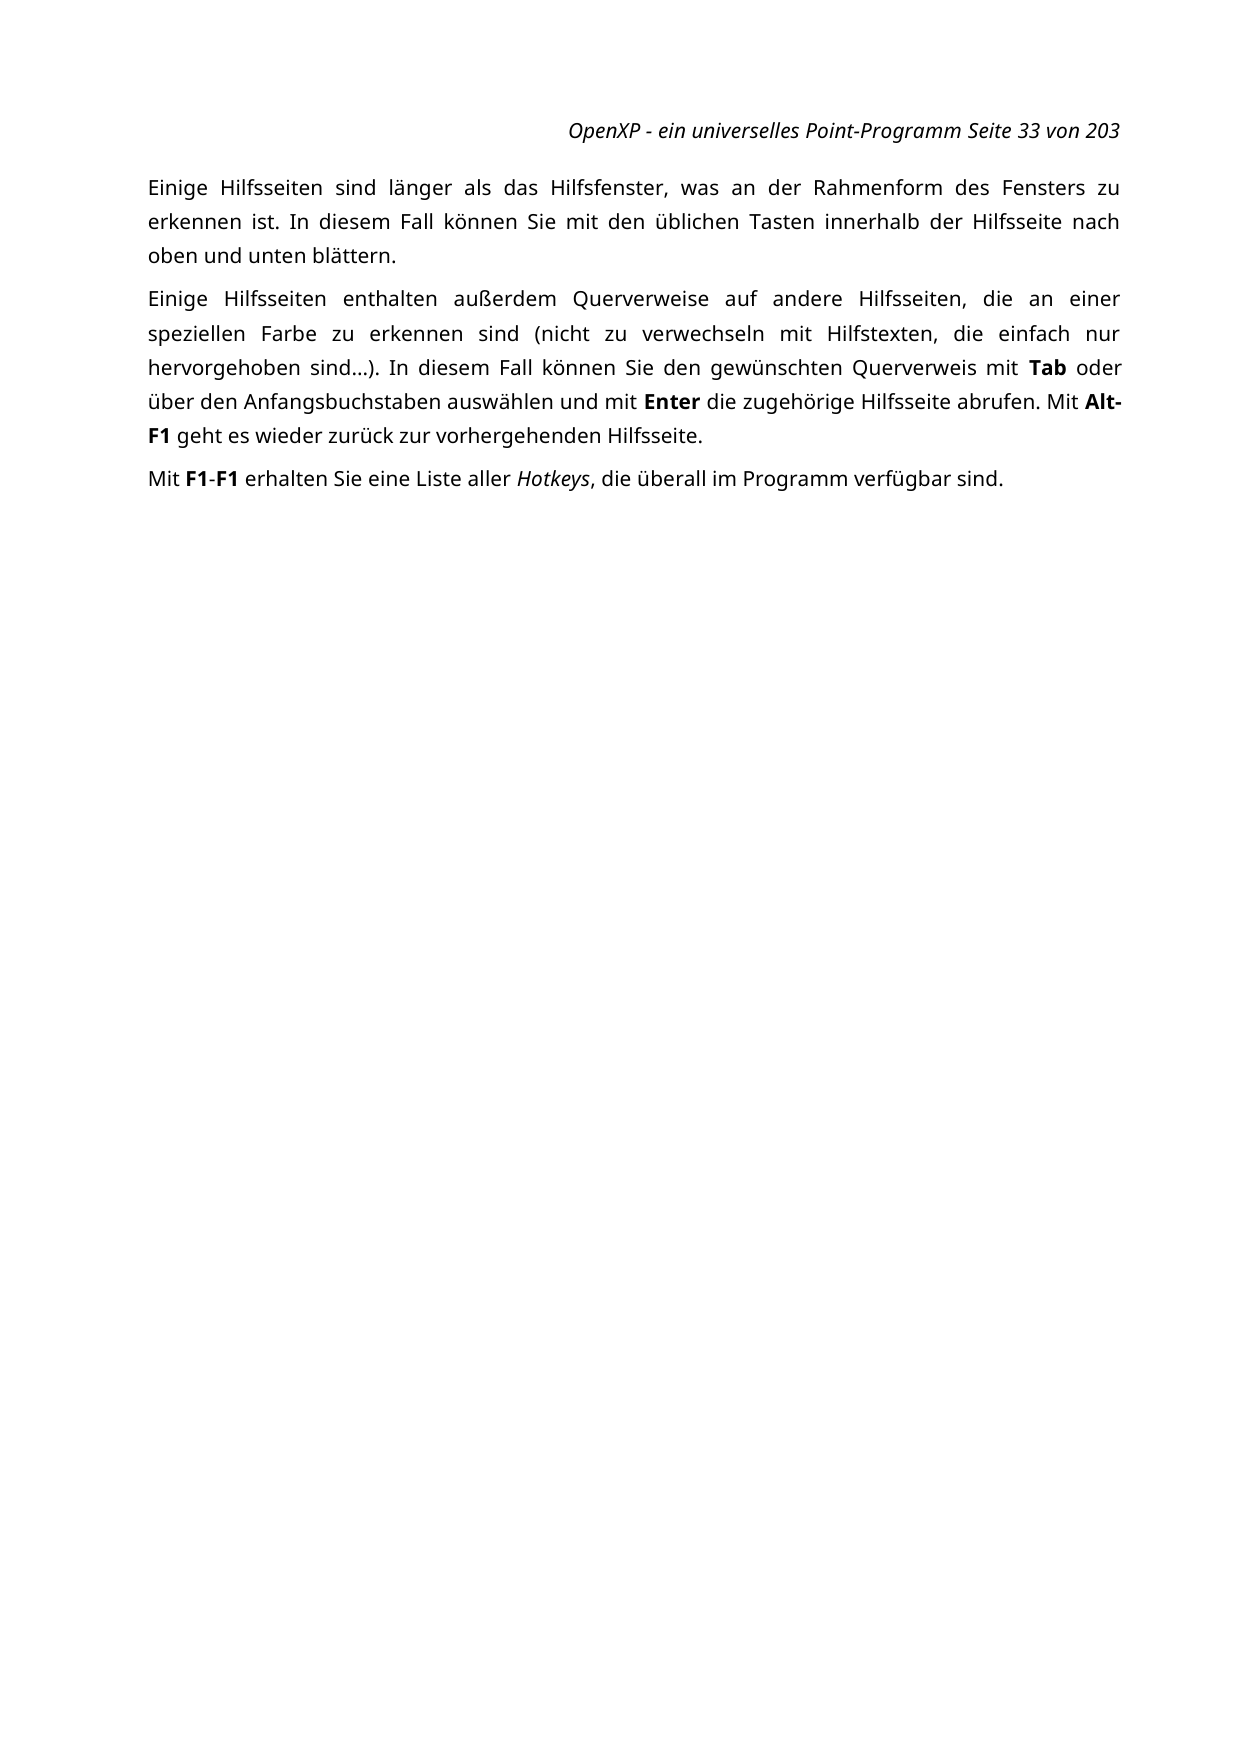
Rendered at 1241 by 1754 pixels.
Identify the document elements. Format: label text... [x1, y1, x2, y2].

text Einige Hilfsseiten sind länger als das Hilfsfenster, was an der Rahmenform des Fensters zu erkennen ist. In diesem Fall können Sie mit den üblichen Tasten innerhalb der Hilfsseite nach oben und unten blättern. [148, 173, 1122, 269]
text Einige Hilfsseiten enthalten außerdem Querverweise auf andere Hilfsseiten, die an einer speziellen Farbe zu erkennen sind (nicht zu verwechseln mit Hilfstexten, die einfach nur hervorgehoben sind...). In diesem Fall können Sie den gewünschten Querverweis mit Tab oder über den Anfangsbuchstaben auswählen und mit Enter die zugehörige Hilfsseite abrufen. Mit Alt-F1 geht es wieder zurück zur vorhergehenden Hilfsseite. [148, 284, 1122, 449]
text Mit F1-F1 erhalten Sie eine Liste aller Hotkeys, die überall im Programm verfügbar sind. [148, 464, 1122, 493]
